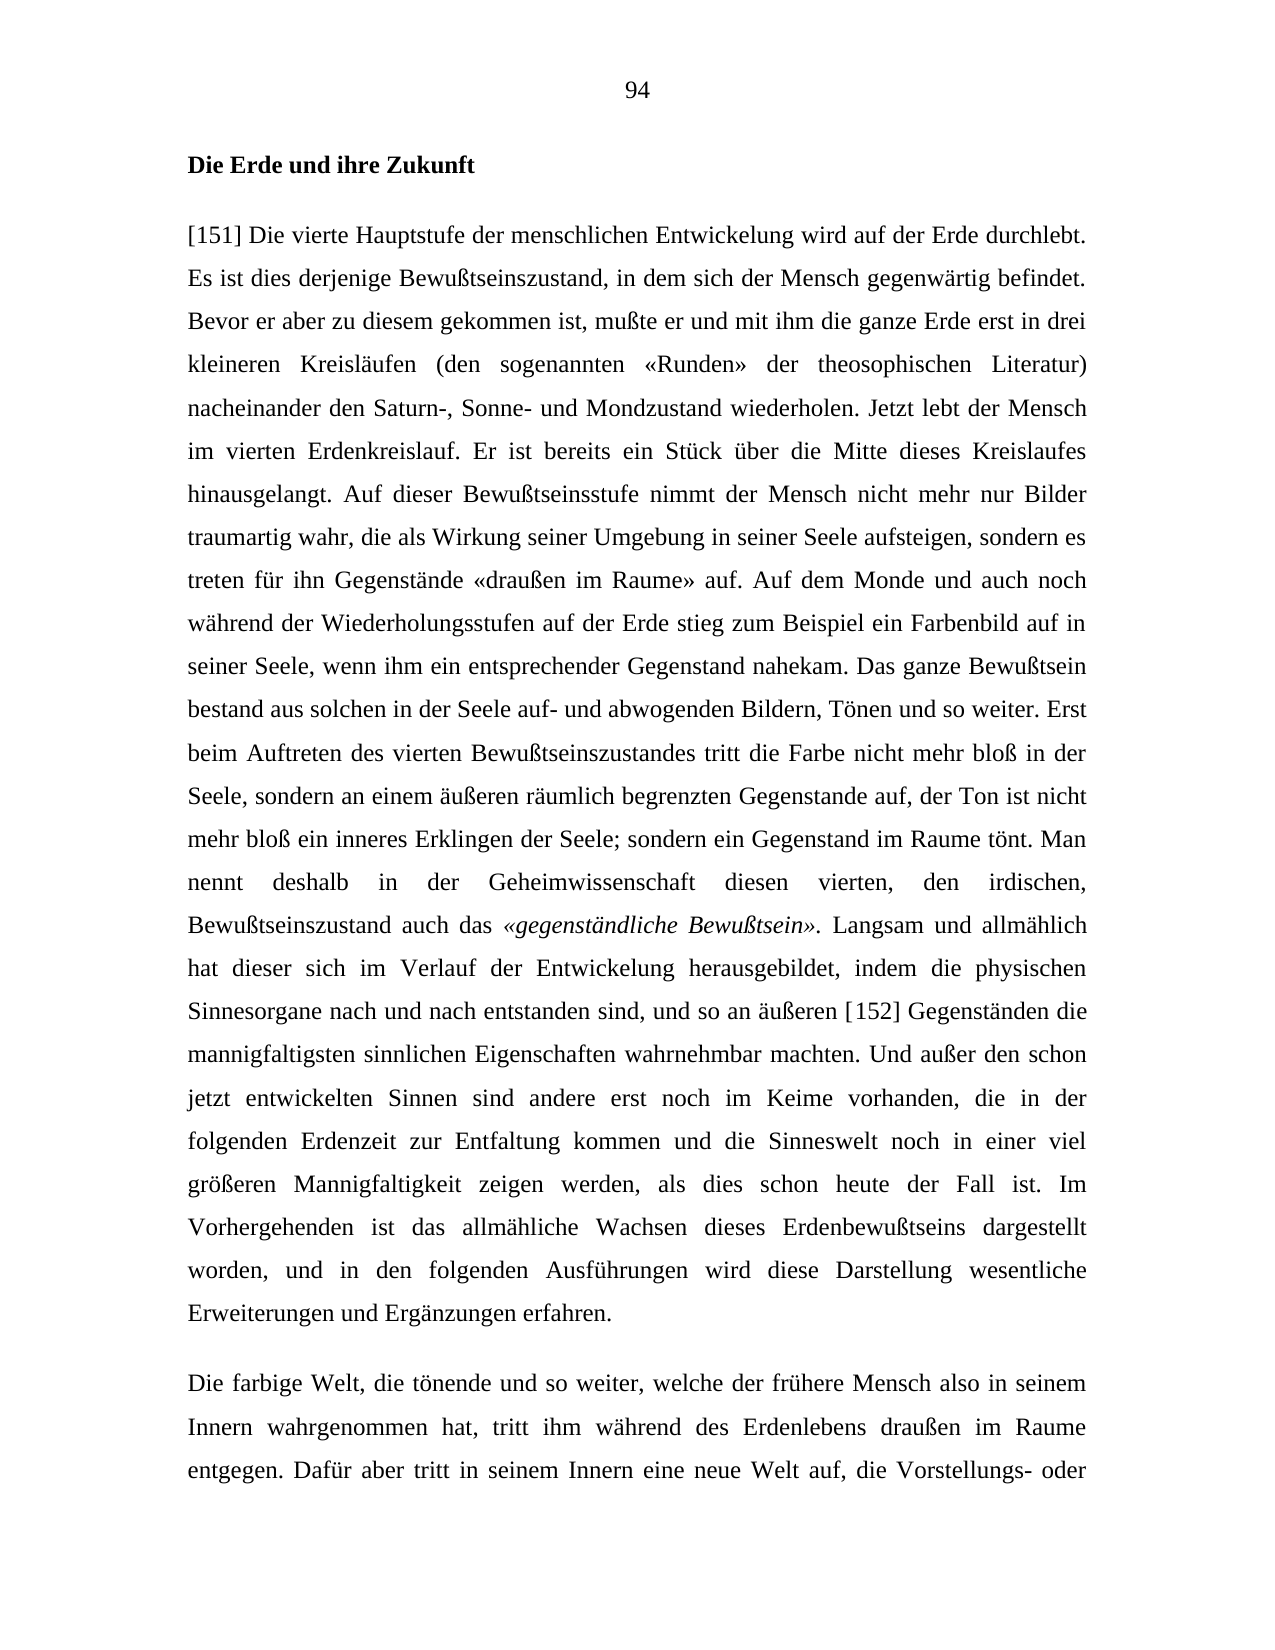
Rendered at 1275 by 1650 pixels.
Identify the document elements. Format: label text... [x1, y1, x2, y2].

text [151] Die vierte Hauptstufe der menschlichen Entwickelung wird auf der Erde durchlebt. Es ist dies derjenige Bewußtseinszustand, in dem sich der Mensch gegenwärtig befindet. Bevor er aber zu diesem gekommen ist, mußte er und mit ihm die ganze Erde erst in drei kleineren Kreisläufen (den sogenannten «Runden» der theosophischen Literatur) nacheinander den Saturn-, Sonne- und Mondzustand wiederholen. Jetzt lebt der Mensch im vierten Erdenkreislauf. Er ist bereits ein Stück über die Mitte dieses Kreislaufes hinausgelangt. Auf dieser Bewußtseinsstufe nimmt der Mensch nicht mehr nur Bilder traumartig wahr, die als Wirkung seiner Umgebung in seiner Seele aufsteigen, sondern es treten für ihn Gegenstände «draußen im Raume» auf. Auf dem Monde und auch noch während der Wiederholungsstufen auf der Erde stieg zum Beispiel ein Farbenbild auf in seiner Seele, wenn ihm ein entsprechender Gegenstand nahekam. Das ganze Bewußtsein bestand aus solchen in der Seele auf- und abwogenden Bildern, Tönen und so weiter. Erst beim Auftreten des vierten Bewußtseinszustandes tritt die Farbe nicht mehr bloß in der Seele, sondern an einem äußeren räumlich begrenzten Gegenstande auf, der Ton ist nicht mehr bloß ein inneres Erklingen der Seele; sondern ein Gegenstand im Raume tönt. Man nennt deshalb in der Geheimwissenschaft diesen vierten, den irdischen, Bewußtseinszustand auch das «gegenständliche Bewußtsein». Langsam und allmählich hat dieser sich im Verlauf der Entwickelung herausgebildet, indem die physischen Sinnesorgane nach und nach entstanden sind, und so an äußeren [152] Gegenständen die mannigfaltigsten sinnlichen Eigenschaften wahrnehmbar machten. Und außer den schon jetzt entwickelten Sinnen sind andere erst noch im Keime vorhanden, die in der folgenden Erdenzeit zur Entfaltung kommen und die Sinneswelt noch in einer viel größeren Mannigfaltigkeit zeigen werden, als dies schon heute der Fall ist. Im Vorhergehenden ist das allmähliche Wachsen dieses Erdenbewußtseins dargestellt worden, und in den folgenden Ausführungen wird diese Darstellung wesentliche Erweiterungen und Ergänzungen erfahren. [187, 220, 1087, 1327]
text Die farbige Welt, die tönende und so weiter, welche der frühere Mensch also in seinem Innern wahrgenommen hat, tritt ihm während des Erdenlebens draußen im Raume entgegen. Dafür aber tritt in seinem Innern eine neue Welt auf, die Vorstellungs- oder [187, 1368, 1087, 1483]
text Die Erde und ihre Zukunft [187, 150, 1087, 179]
